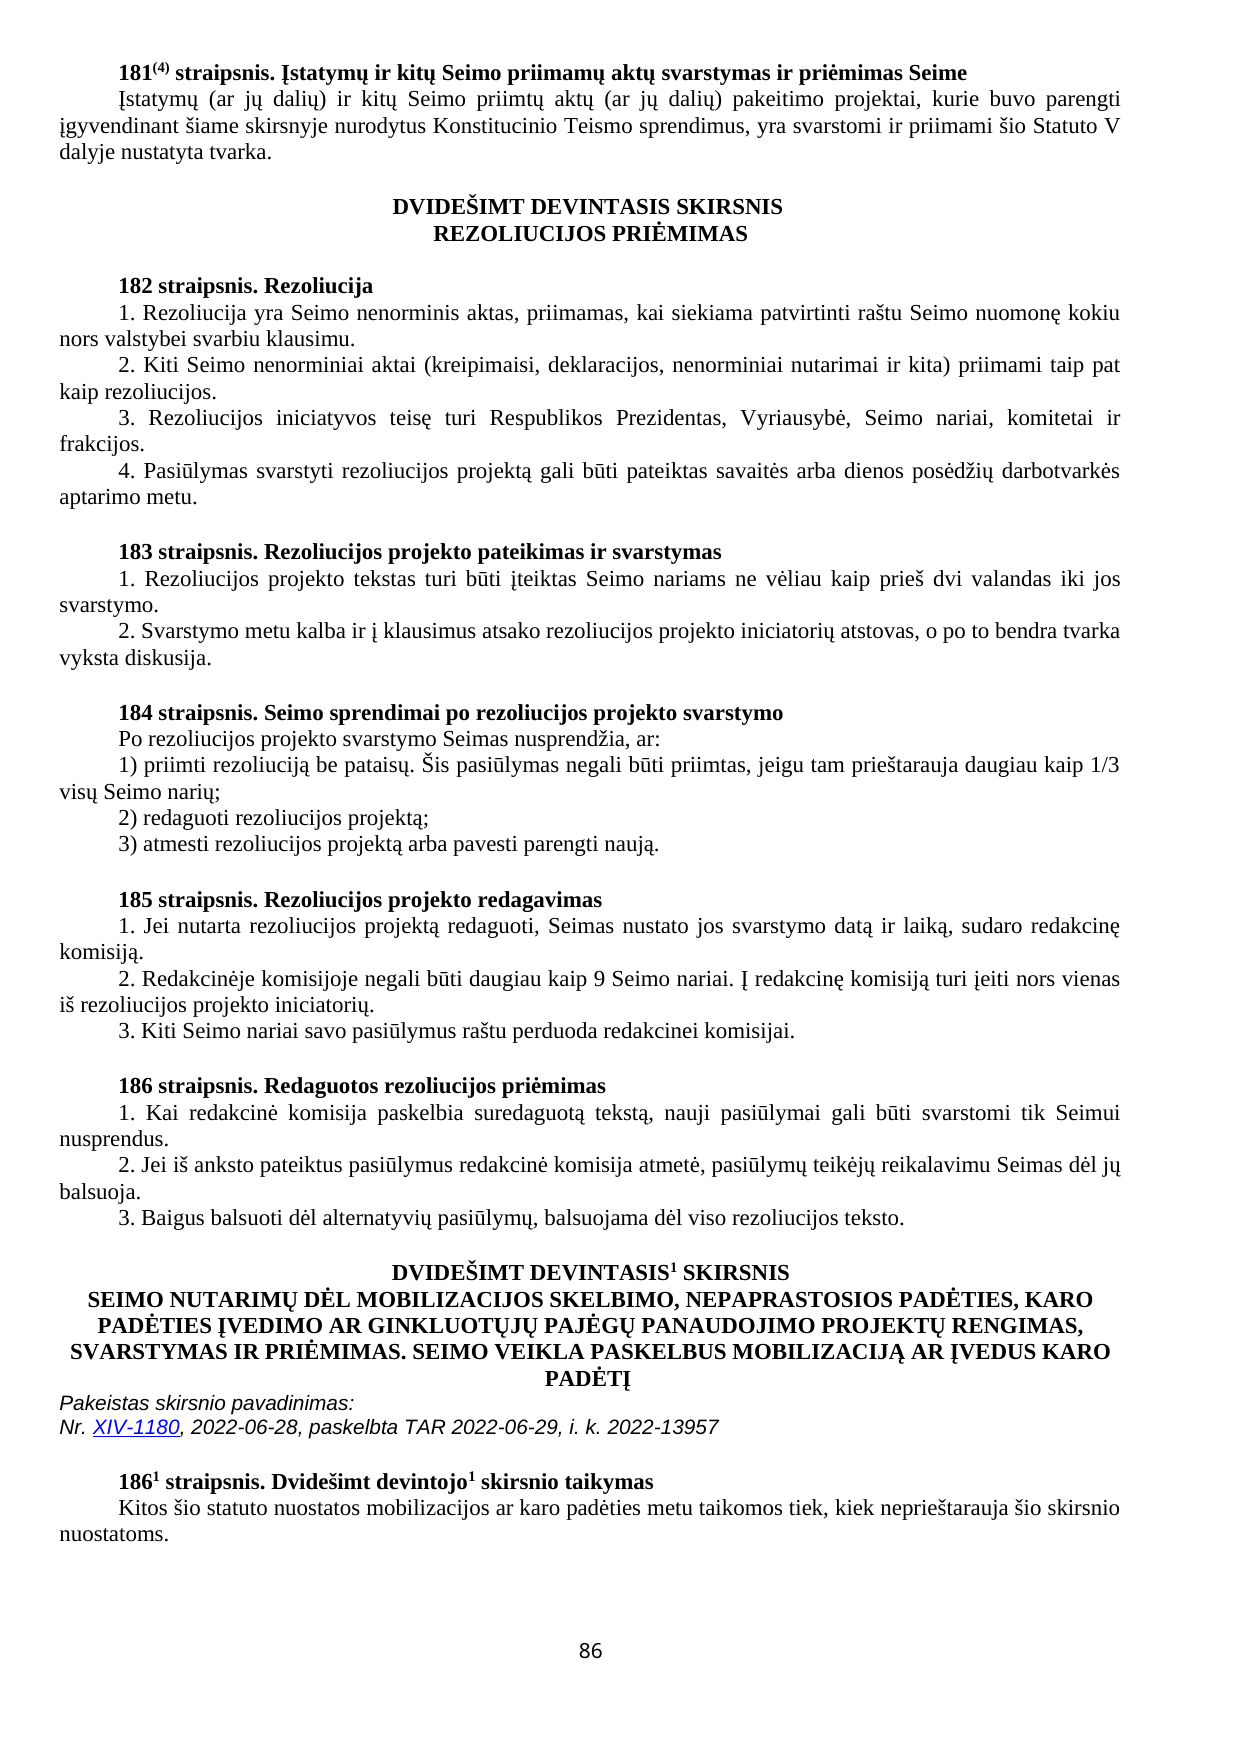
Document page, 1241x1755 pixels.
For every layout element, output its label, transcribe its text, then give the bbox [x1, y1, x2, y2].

text 3. Kiti Seimo nariai savo pasiūlymus raštu perduoda redakcinei komisijai. [59, 1017, 1122, 1044]
text 2. Kiti Seimo nenorminiai aktai (kreipimaisi, deklaracijos, nenorminiai nutarimai ir kita) priimami taip pat kaip rezoliucijos. [59, 351, 1122, 404]
text DVIDEŠIMT DEVINTASIS SKIRSNIS [59, 193, 1122, 219]
text REZOLIUCIJOS PRIĖMIMAS [59, 219, 1122, 246]
text 1. Kai redakcinė komisija paskelbia suredaguotą tekstą, nauji pasiūlymai gali būti svarstomi tik Seimui nusprendus. [59, 1099, 1122, 1152]
text 2. Jei iš anksto pateiktus pasiūlymus redakcinė komisija atmetė, pasiūlymų teikėjų reikalavimu Seimas dėl jų balsuoja. [59, 1152, 1122, 1204]
text 181(4) straipsnis. Įstatymų ir kitų Seimo priimamų aktų svarstymas ir priėmimas Seime [59, 59, 1122, 85]
text 4. Pasiūlymas svarstyti rezoliucijos projektą gali būti pateiktas savaitės arba dienos posėdžių darbotvarkės aptarimo metu. [59, 457, 1122, 509]
text 1. Rezoliucijos projekto tekstas turi būti įteiktas Seimo nariams ne vėliau kaip prieš dvi valandas iki jos svarstymo. [59, 564, 1122, 617]
text 185 straipsnis. Rezoliucijos projekto redagavimas [59, 886, 1122, 912]
text 2. Redakcinėje komisijoje negali būti daugiau kaip 9 Seimo nariai. Į redakcinę komisiją turi įeiti nors vienas iš rezoliucijos projekto iniciatorių. [59, 965, 1122, 1017]
text 1. Jei nutarta rezoliucijos projektą redaguoti, Seimas nustato jos svarstymo datą ir laiką, sudaro redakcinę komisiją. [59, 912, 1122, 965]
text 2. Svarstymo metu kalba ir į klausimus atsako rezoliucijos projekto iniciatorių atstovas, o po to bendra tvarka vyksta diskusija. [59, 617, 1122, 670]
text DVIDEŠIMT DEVINTASIS1 SKIRSNIS [59, 1259, 1122, 1286]
text 1. Rezoliucija yra Seimo nenorminis aktas, priimamas, kai siekiama patvirtinti raštu Seimo nuomonę kokiu nors valstybei svarbiu klausimu. [59, 299, 1122, 351]
text Nr. XIV-1180, 2022-06-28, paskelbta TAR 2022-06-29, i. k. 2022-13957 [59, 1415, 1122, 1439]
text Kitos šio statuto nuostatos mobilizacijos ar karo padėties metu taikomos tiek, kiek neprieštarauja šio skirsnio nuostatoms. [59, 1494, 1122, 1547]
text 183 straipsnis. Rezoliucijos projekto pateikimas ir svarstymas [59, 538, 1122, 564]
text Įstatymų (ar jų dalių) ir kitų Seimo priimtų aktų (ar jų dalių) pakeitimo projektai, kurie buvo parengti įgyvendinant šiame skirsnyje nurodytus Konstitucinio Teismo sprendimus, yra svarstomi ir priimami šio Statuto V dalyje nustatyta tvarka. [59, 85, 1122, 164]
text 186 straipsnis. Redaguotos rezoliucijos priėmimas [59, 1072, 1122, 1099]
text 184 straipsnis. Seimo sprendimai po rezoliucijos projekto svarstymo [59, 699, 1122, 725]
text 1) priimti rezoliuciją be pataisų. Šis pasiūlymas negali būti priimtas, jeigu tam prieštarauja daugiau kaip 1/3 visų Seimo narių; [59, 751, 1122, 804]
text 182 straipsnis. Rezoliucija [59, 272, 1122, 299]
text 2) redaguoti rezoliucijos projektą; [59, 804, 1122, 831]
text 3. Rezoliucijos iniciatyvos teisę turi Respublikos Prezidentas, Vyriausybė, Seimo nariai, komitetai ir frakcijos. [59, 404, 1122, 457]
text Po rezoliucijos projekto svarstymo Seimas nusprendžia, ar: [59, 725, 1122, 751]
text 3. Baigus balsuoti dėl alternatyvių pasiūlymų, balsuojama dėl viso rezoliucijos teksto. [59, 1204, 1122, 1231]
text 1861 straipsnis. Dvidešimt devintojo1 skirsnio taikymas [59, 1468, 1122, 1494]
text SEIMO NUTARIMŲ DĖL MOBILIZACIJOS SKELBIMO, NEPAPRASTOSIOS PADĖTIES, KARO PADĖTIES ĮVEDIMO AR GINKLUOTŲJŲ PAJĖGŲ PANAUDOJIMO PROJEKTŲ RENGIMAS, SVARSTYMAS IR PRIĖMIMAS. SEIMO VEIKLA PASKELBUS MOBILIZACIJĄ AR ĮVEDUS KARO PADĖTĮ [59, 1286, 1122, 1391]
text 3) atmesti rezoliucijos projektą arba pavesti parengti naują. [59, 831, 1122, 857]
text Pakeistas skirsnio pavadinimas: [59, 1391, 1122, 1415]
